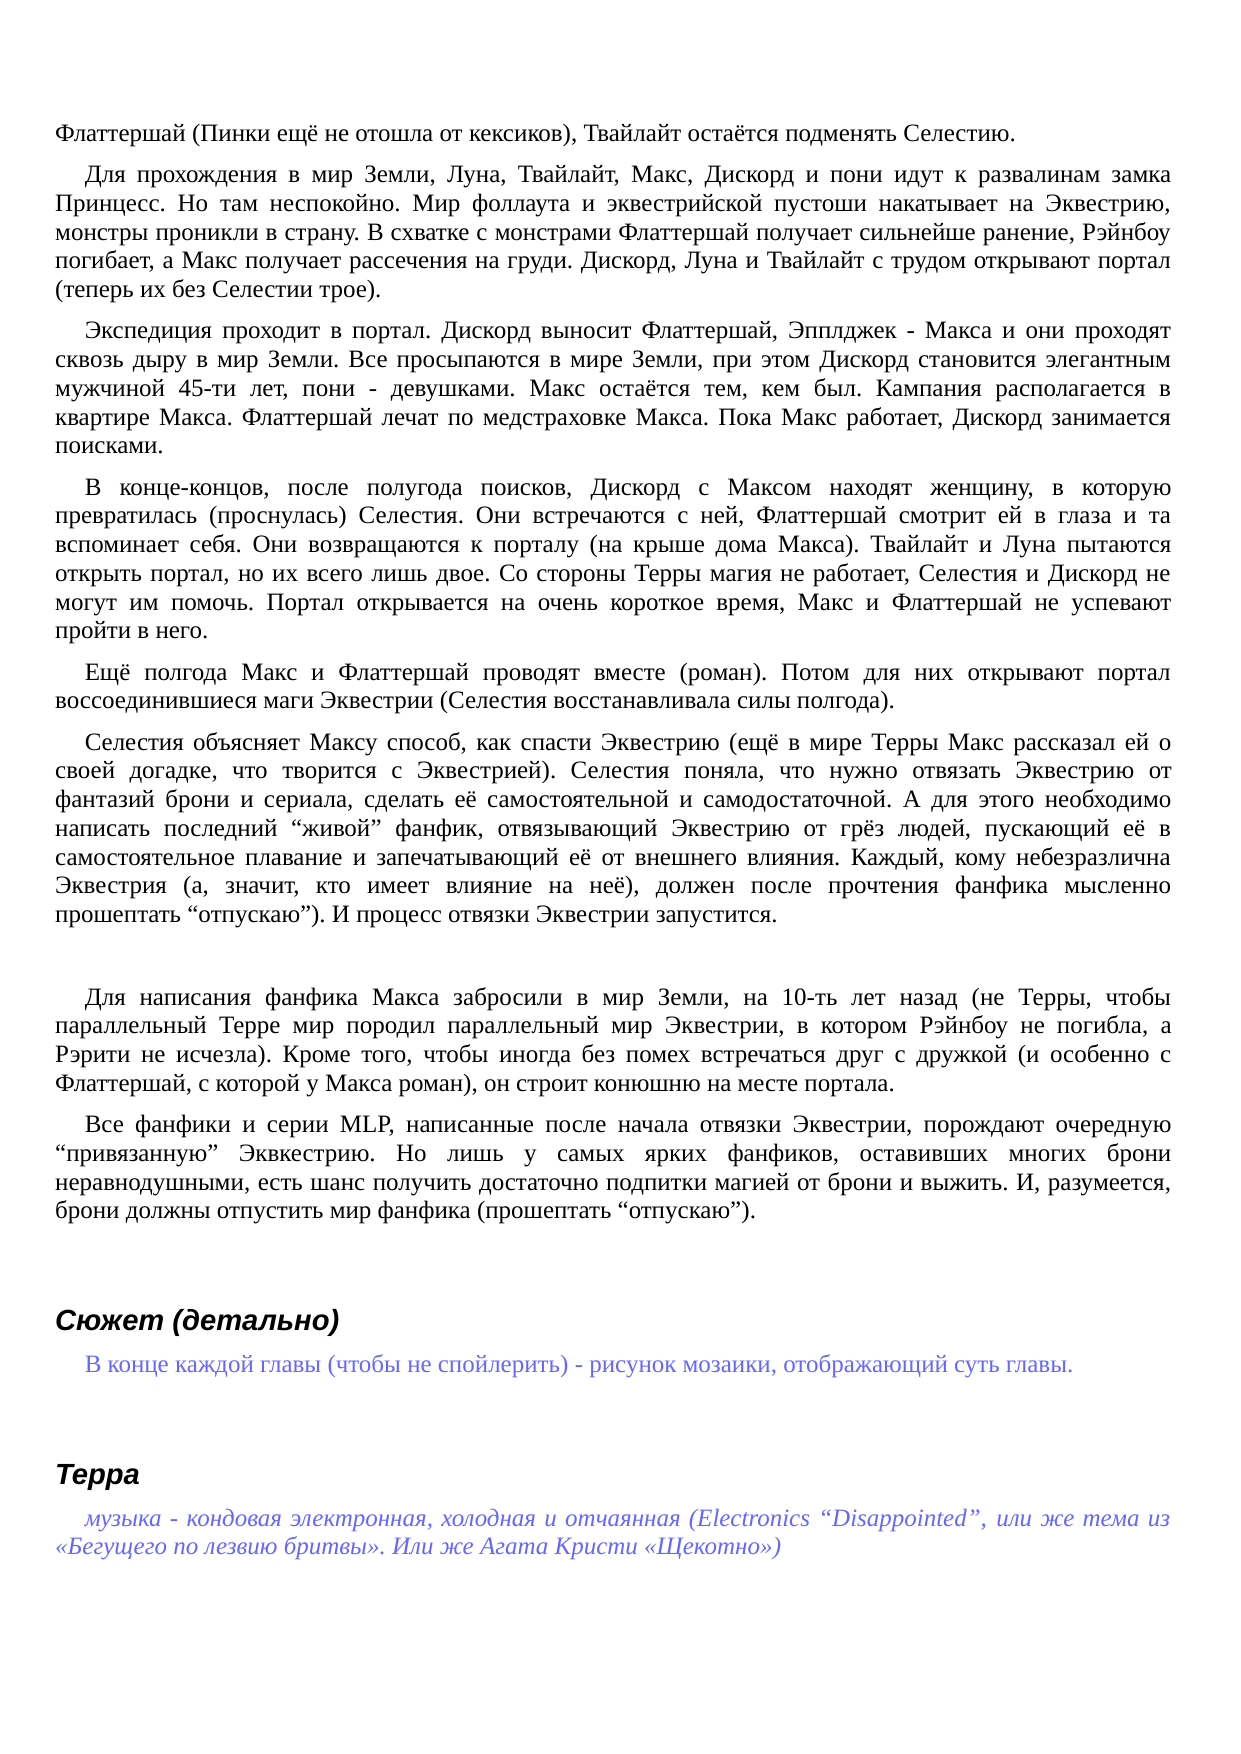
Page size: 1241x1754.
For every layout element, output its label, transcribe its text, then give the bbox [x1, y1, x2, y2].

text Экспедиция проходит в портал. Дискорд выносит Флаттершай, Эпплджек - Макса и они проходят сквозь дыру в мир Земли. Все просыпаются в мире Земли, при этом Дискорд становится элегантным мужчиной 45-ти лет, пони - девушками. Макс остаётся тем, кем был. Кампания располагается в квартире Макса. Флаттершай лечат по медстраховке Макса. Пока Макс работает, Дискорд занимается поисками. [55, 316, 1172, 459]
text В конце-концов, после полугода поисков, Дискорд с Максом находят женщину, в которую превратилась (проснулась) Селестия. Они встречаются с ней, Флаттершай смотрит ей в глаза и та вспоминает себя. Они возвращаются к порталу (на крыше дома Макса). Твайлайт и Луна пытаются открыть портал, но их всего лишь двое. Со стороны Терры магия не работает, Селестия и Дискорд не могут им помочь. Портал открывается на очень короткое время, Макс и Флаттершай не успевают пройти в него. [55, 472, 1172, 644]
text Селестия объясняет Максу способ, как спасти Эквестрию (ещё в мире Терры Макс рассказал ей о своей догадке, что творится с Эквестрией). Селестия поняла, что нужно отвязать Эквестрию от фантазий брони и сериала, сделать её самостоятельной и самодостаточной. А для этого необходимо написать последний “живой” фанфик, отвязывающий Эквестрию от грёз людей, пускающий её в самостоятельное плавание и запечатывающий её от внешнего влияния. Каждый, кому небезразлична Эквестрия (а, значит, кто имеет влияние на неё), должен после прочтения фанфика мысленно прошептать “отпускаю”). И процесс отвязки Эквестрии запустится. [55, 727, 1172, 928]
subtitle Сюжет (детально) [55, 1303, 1172, 1337]
text музыка - кондовая электронная, холодная и отчаянная (Electronics “Disappointed”, или же тема из «Бегущего по лезвию бритвы». Или же Агата Кристи «Щекотно») [55, 1503, 1172, 1560]
text Для написания фанфика Макса забросили в мир Земли, на 10-ть лет назад (не Терры, чтобы параллельный Терре мир породил параллельный мир Эквестрии, в котором Рэйнбоу не погибла, а Рэрити не исчезла). Кроме того, чтобы иногда без помех встречаться друг с дружкой (и особенно с Флаттершай, с которой у Макса роман), он строит конюшню на месте портала. [55, 982, 1172, 1097]
text Флаттершай (Пинки ещё не отошла от кексиков), Твайлайт остаётся подменять Селестию. [55, 118, 1172, 147]
text Для прохождения в мир Земли, Луна, Твайлайт, Макс, Дискорд и пони идут к развалинам замка Принцесс. Но там неспокойно. Мир фоллаута и эквестрийской пустоши накатывает на Эквестрию, монстры проникли в страну. В схватке с монстрами Флаттершай получает сильнейше ранение, Рэйнбоу погибает, а Макс получает рассечения на груди. Дискорд, Луна и Твайлайт с трудом открывают портал (теперь их без Селестии трое). [55, 159, 1172, 303]
text Ещё полгода Макс и Флаттершай проводят вместе (роман). Потом для них открывают портал воссоединившиеся маги Эквестрии (Селестия восстанавливала силы полгода). [55, 657, 1172, 714]
text Все фанфики и серии MLP, написанные после начала отвязки Эквестрии, порождают очередную “привязанную” Эквкестрию. Но лишь у самых ярких фанфиков, оставивших многих брони неравнодушными, есть шанс получить достаточно подпитки магией от брони и выжить. И, разумеется, брони должны отпустить мир фанфика (прошептать “отпускаю”). [55, 1109, 1172, 1224]
text В конце каждой главы (чтобы не спойлерить) - рисунок мозаики, отображающий суть главы. [55, 1349, 1172, 1378]
subtitle Терра [55, 1457, 1172, 1490]
